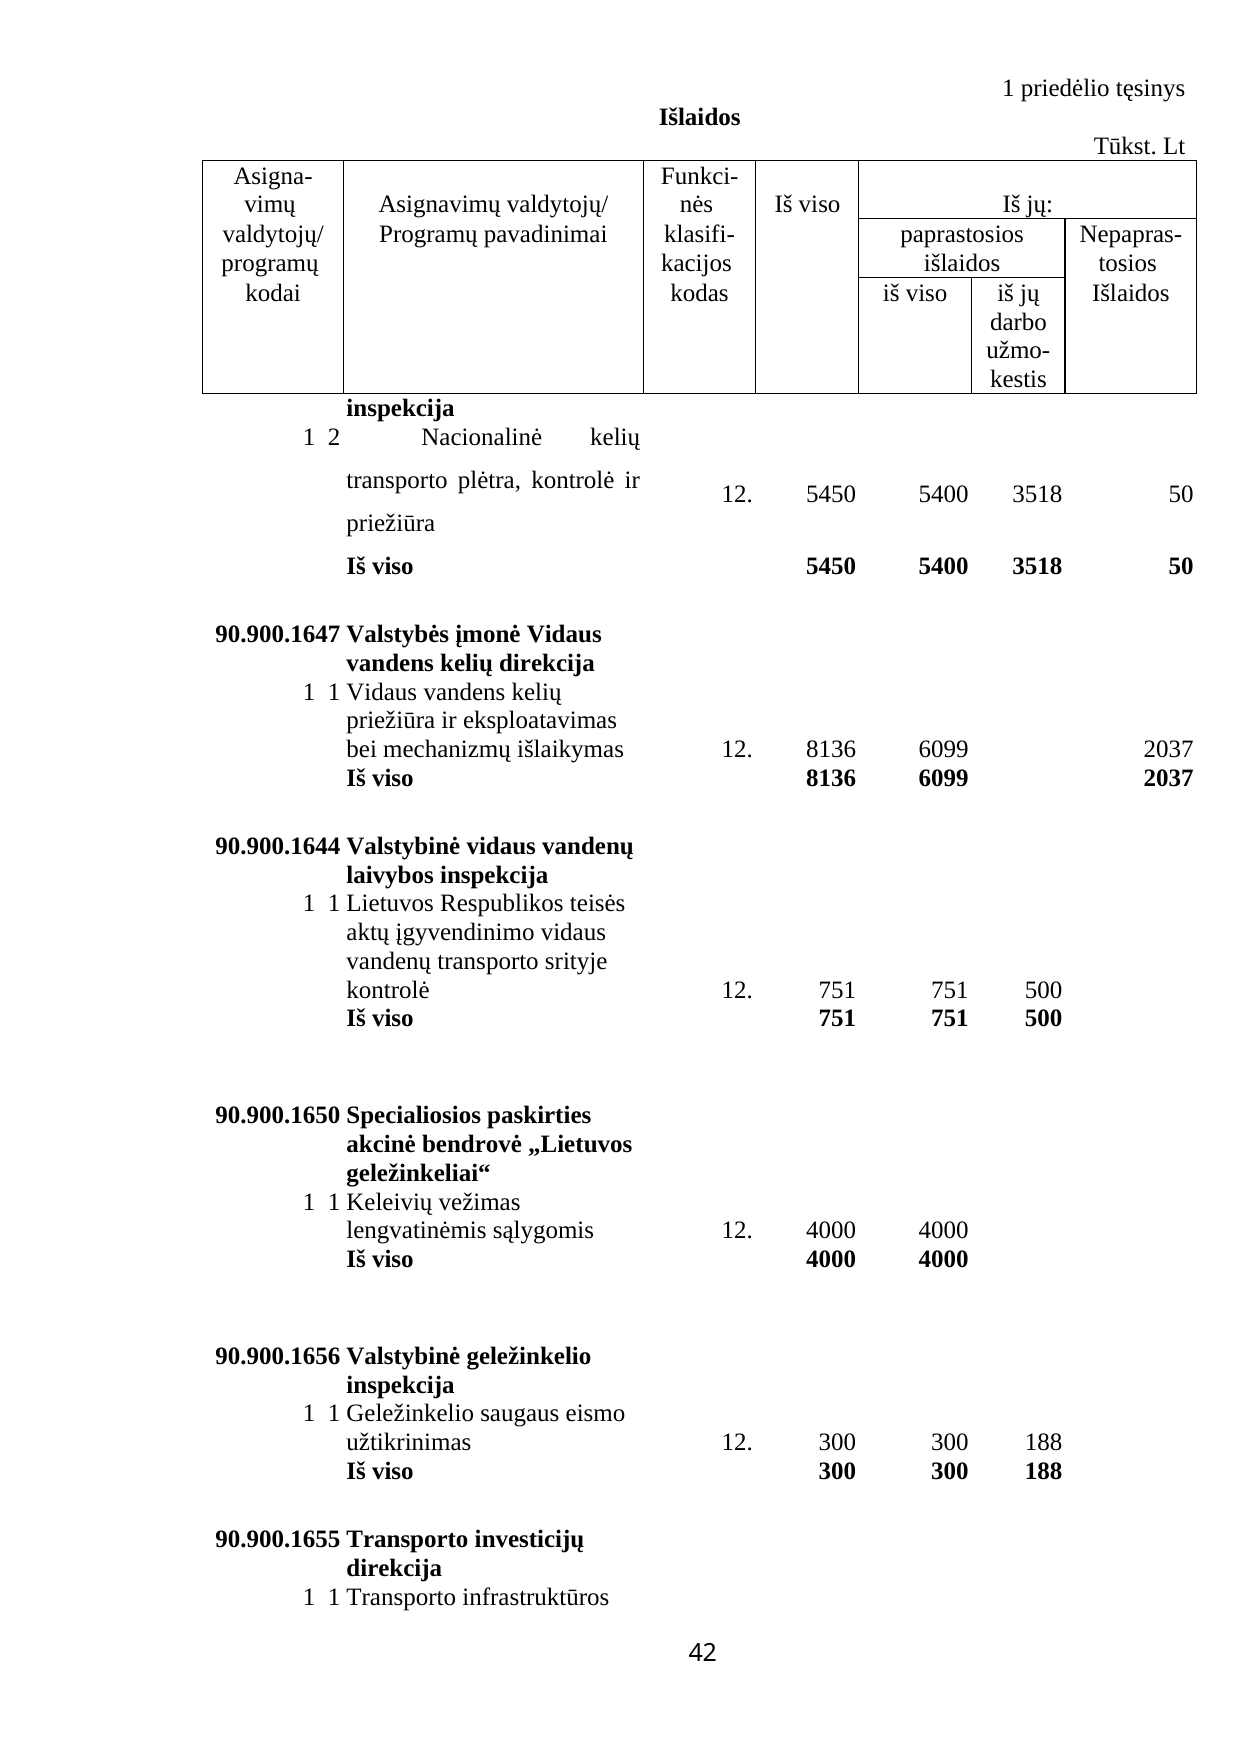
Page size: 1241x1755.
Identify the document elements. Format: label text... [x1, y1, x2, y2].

table_cell [343, 585, 643, 619]
table_cell [859, 585, 971, 619]
table_cell kodas [644, 277, 755, 393]
table_cell [643, 1341, 756, 1398]
table_cell [859, 1524, 971, 1582]
table_cell 188 [971, 1399, 1065, 1456]
table_cell [643, 551, 756, 585]
table_cell 90.900.1650 [203, 1100, 343, 1187]
table_cell [971, 763, 1065, 797]
table_cell [971, 1244, 1065, 1278]
table_cell 3518 [971, 551, 1065, 585]
table_cell Transporto infrastruktūros [343, 1582, 643, 1616]
table_cell [343, 1038, 643, 1100]
table_cell [1065, 797, 1196, 831]
table_cell 6099 [859, 763, 971, 797]
table_cell 8136 [756, 763, 859, 797]
table_cell [971, 1341, 1065, 1398]
table_cell [756, 831, 859, 888]
table_cell [643, 797, 756, 831]
table_cell 4000 [859, 1244, 971, 1278]
table_cell [643, 1490, 756, 1524]
table_cell [1065, 1038, 1196, 1100]
table_cell 1 2 [203, 422, 343, 551]
table_cell [643, 394, 756, 422]
table_cell [1065, 1278, 1196, 1341]
table_cell [756, 585, 859, 619]
table_cell Programų pavadinimai [344, 218, 643, 277]
table_cell Nacionalinė kelių transporto plėtra, kontrolė ir priežiūra [343, 422, 643, 551]
table_cell [971, 797, 1065, 831]
table_cell iš viso [859, 278, 971, 393]
table_cell [756, 797, 859, 831]
table_cell [203, 1244, 343, 1278]
table_cell [756, 1524, 859, 1582]
table_cell [756, 1582, 859, 1616]
table_cell 50 [1065, 551, 1196, 585]
table_cell paprastosios išlaidos [859, 219, 1064, 277]
table_cell Iš viso [756, 161, 858, 218]
table_cell [203, 1038, 343, 1100]
table_cell 5450 [756, 422, 859, 551]
table_cell [343, 1278, 643, 1341]
table_cell [1065, 1341, 1196, 1398]
table_cell 12. [643, 1187, 756, 1244]
table_cell 4000 [756, 1244, 859, 1278]
table_cell [1065, 1004, 1196, 1037]
table_cell [643, 1456, 756, 1490]
table_cell Iš viso [343, 1456, 643, 1490]
table_cell 4000 [859, 1187, 971, 1244]
table_cell 751 [859, 889, 971, 1003]
table_cell [1065, 585, 1196, 619]
table_cell 1 1 [203, 1187, 343, 1244]
table_cell 300 [859, 1456, 971, 1490]
table_cell Iš viso [343, 763, 643, 797]
table_header 1 priedėlio tęsinys [203, 74, 1196, 102]
table_cell Išlaidos [203, 102, 1196, 131]
table_cell [756, 1278, 859, 1341]
table_cell kodai [203, 277, 343, 393]
table_cell [643, 1004, 756, 1037]
table_cell [971, 1187, 1065, 1244]
table_cell [859, 394, 971, 422]
table_cell [1065, 1524, 1196, 1582]
table_cell [859, 619, 971, 677]
table_cell 1 1 [203, 677, 343, 763]
table_cell 2037 [1065, 763, 1196, 797]
table_cell [1065, 1399, 1196, 1456]
table_cell [1065, 1100, 1196, 1187]
table_cell 4000 [756, 1187, 859, 1244]
table_cell 300 [756, 1399, 859, 1456]
table_cell [643, 831, 756, 888]
table_cell [643, 619, 756, 677]
table_cell [756, 1490, 859, 1524]
table_cell [203, 763, 343, 797]
table_cell [1065, 1582, 1196, 1616]
table_cell [1065, 1456, 1196, 1490]
table_cell [971, 394, 1065, 422]
table_cell [203, 1456, 343, 1490]
table_cell [1065, 1490, 1196, 1524]
table_cell [756, 619, 859, 677]
table_cell Valstybinė vidaus vandenų laivybos inspekcija [343, 831, 643, 888]
table_cell [859, 1100, 971, 1187]
table_cell [971, 1278, 1065, 1341]
table_cell 12. [643, 889, 756, 1003]
table_cell [343, 797, 643, 831]
table_cell 5400 [859, 422, 971, 551]
table_cell Iš viso [343, 1244, 643, 1278]
table_cell [971, 677, 1065, 763]
table_cell Asigna-vimų [203, 161, 343, 218]
table_cell [756, 277, 858, 393]
table_cell [643, 1524, 756, 1582]
table_cell 500 [971, 889, 1065, 1003]
table_cell Keleivių vežimas lengvatinėmis sąlygomis [343, 1187, 643, 1244]
table_cell 5450 [756, 551, 859, 585]
table_cell 3518 [971, 422, 1065, 551]
table_cell [643, 763, 756, 797]
table_cell 1 1 [203, 1399, 343, 1456]
table_cell [971, 1100, 1065, 1187]
table_cell 300 [859, 1399, 971, 1456]
table_cell [643, 1278, 756, 1341]
table_cell 188 [971, 1456, 1065, 1490]
table_cell Lietuvos Respublikos teisės aktų įgyvendinimo vidaus vandenų transporto srityje kontrolė [343, 889, 643, 1003]
table_cell Geležinkelio saugaus eismo užtikrinimas [343, 1399, 643, 1456]
table_cell Išlaidos [1066, 277, 1196, 393]
table_cell 90.900.1647 [203, 619, 343, 677]
table_cell [756, 1341, 859, 1398]
table_cell [859, 1341, 971, 1398]
table_cell [971, 1582, 1065, 1616]
table_cell Transporto investicijų direkcija [343, 1524, 643, 1582]
table_cell [756, 218, 858, 277]
table_cell 50 [1065, 422, 1196, 551]
table_cell 751 [756, 889, 859, 1003]
table_cell [203, 1278, 343, 1341]
table_cell [203, 1490, 343, 1524]
table_cell [1065, 831, 1196, 888]
table_cell 12. [643, 1399, 756, 1456]
table_cell 8136 [756, 677, 859, 763]
table_cell [643, 1244, 756, 1278]
table_cell [1065, 1244, 1196, 1278]
table_cell [971, 619, 1065, 677]
table_cell Nepapras-tosios [1066, 219, 1196, 277]
table_cell [971, 831, 1065, 888]
table_cell Specialiosios paskirties akcinė bendrovė „Lietuvos geležinkeliai“ [343, 1100, 643, 1187]
table_cell Iš jų: [859, 161, 1196, 218]
table_cell [971, 1038, 1065, 1100]
table_cell klasifi-kacijos [644, 218, 755, 277]
table_cell Asignavimų valdytojų/ [344, 161, 643, 218]
table_cell [756, 1038, 859, 1100]
table_cell Valstybinė geležinkelio inspekcija [343, 1341, 643, 1398]
table_cell [344, 277, 643, 393]
table_cell 6099 [859, 677, 971, 763]
table_cell 751 [756, 1004, 859, 1037]
table_cell 1 1 [203, 889, 343, 1003]
table_cell [859, 1278, 971, 1341]
table_cell 12. [643, 677, 756, 763]
table_cell 751 [859, 1004, 971, 1037]
table_cell [971, 1490, 1065, 1524]
table_cell [756, 1100, 859, 1187]
table_cell [203, 551, 343, 585]
table_cell 12. [643, 422, 756, 551]
table_cell Iš viso [343, 551, 643, 585]
table_cell [859, 1490, 971, 1524]
table_cell [1065, 394, 1196, 422]
table_cell [643, 585, 756, 619]
table_cell iš jų darbo užmo-kestis [972, 278, 1064, 393]
table_cell [343, 1490, 643, 1524]
table_cell 500 [971, 1004, 1065, 1037]
table_cell [756, 394, 859, 422]
table_cell [859, 831, 971, 888]
table_cell Funkci-nės [644, 161, 755, 218]
table_cell [203, 797, 343, 831]
table_cell [1065, 1187, 1196, 1244]
table_cell valdytojų/ programų [203, 218, 343, 277]
table_cell [971, 585, 1065, 619]
table_cell Vidaus vandens kelių priežiūra ir eksploatavimas bei mechanizmų išlaikymas [343, 677, 643, 763]
table_cell [643, 1582, 756, 1616]
table_cell [859, 797, 971, 831]
table_cell [203, 394, 343, 422]
table_cell [1065, 619, 1196, 677]
table_cell [859, 1582, 971, 1616]
table_cell [203, 585, 343, 619]
table_cell 90.900.1655 [203, 1524, 343, 1582]
table_cell Valstybės įmonė Vidaus vandens kelių direkcija [343, 619, 643, 677]
table_cell [203, 1004, 343, 1037]
table_cell 1 1 [203, 1582, 343, 1616]
table_cell Tūkst. Lt [203, 131, 1196, 160]
table_cell [643, 1100, 756, 1187]
table_cell [971, 1524, 1065, 1582]
table_cell 300 [756, 1456, 859, 1490]
table_cell 90.900.1656 [203, 1341, 343, 1398]
table_cell 2037 [1065, 677, 1196, 763]
table_cell [643, 1038, 756, 1100]
table_cell [859, 1038, 971, 1100]
table_cell inspekcija [343, 394, 643, 422]
table_cell [1065, 889, 1196, 1003]
table_cell 5400 [859, 551, 971, 585]
table_cell Iš viso [343, 1004, 643, 1037]
table_cell 90.900.1644 [203, 831, 343, 888]
